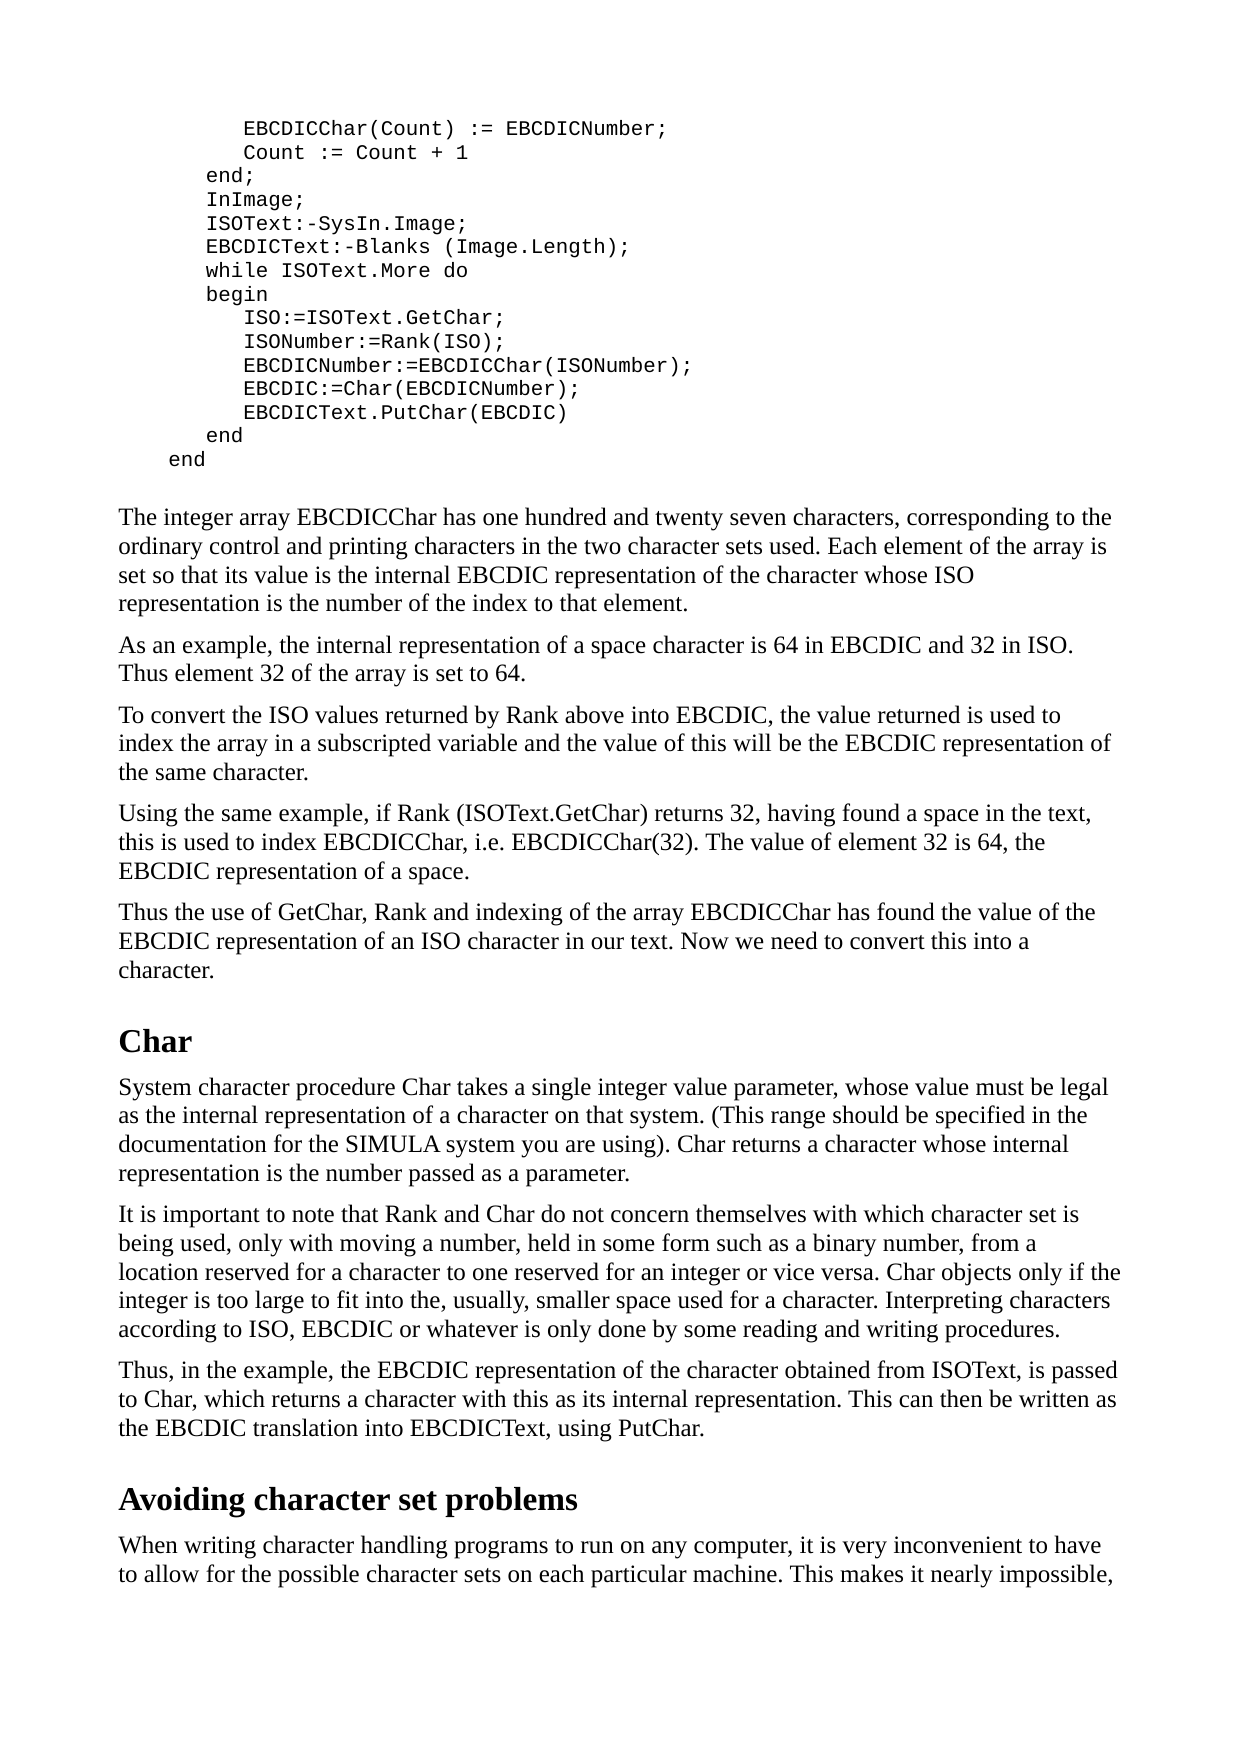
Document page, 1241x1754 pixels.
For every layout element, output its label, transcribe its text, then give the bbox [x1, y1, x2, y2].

text end [118, 449, 1122, 473]
text EBCDICText:-Blanks (Image.Length); [118, 236, 1122, 260]
text Count := Count + 1 [118, 142, 1122, 165]
text ISOText:-SysIn.Image; [118, 213, 1122, 236]
text EBCDICNumber:=EBCDICChar(ISONumber); [118, 354, 1122, 378]
text EBCDICText.PutChar(EBCDIC) [118, 402, 1122, 426]
text As an example, the internal representation of a space character is 64 in EBCDIC and 32 in ISO. Thus element 32 of the array is set to 64. [118, 630, 1122, 687]
text ISONumber:=Rank(ISO); [118, 331, 1122, 354]
text while ISOText.More do [118, 260, 1122, 284]
subtitle Char [118, 1021, 1122, 1059]
text Using the same example, if Rank (ISOText.GetChar) returns 32, having found a space in the text, this is used to index EBCDICChar, i.e. EBCDICChar(32). The value of element 32 is 64, the EBCDIC representation of a space. [118, 798, 1122, 885]
text Thus, in the example, the EBCDIC representation of the character obtained from ISOText, is passed to Char, which returns a character with this as its internal representation. This can then be written as the EBCDIC translation into EBCDICText, using PutChar. [118, 1356, 1122, 1442]
text It is important to note that Rank and Char do not concern themselves with which character set is being used, only with moving a number, held in some form such as a binary number, from a location reserved for a character to one reserved for an integer or vice versa. Char objects only if the integer is too large to fit into the, usually, smaller space used for a character. Interpreting characters according to ISO, EBCDIC or whatever is only done by some reading and writing procedures. [118, 1199, 1122, 1343]
text To convert the ISO values returned by Rank above into EBCDIC, the value returned is used to index the array in a subscripted variable and the value of this will be the EBCDIC representation of the same character. [118, 700, 1122, 786]
text ISO:=ISOText.GetChar; [118, 307, 1122, 331]
text end [118, 426, 1122, 449]
text Thus the use of GetChar, Rank and indexing of the array EBCDICChar has found the value of the EBCDIC representation of an ISO character in our text. Now we need to convert this into a character. [118, 897, 1122, 983]
text EBCDICChar(Count) := EBCDICNumber; [118, 118, 1122, 142]
text end; [118, 165, 1122, 189]
text The integer array EBCDICChar has one hundred and twenty seven characters, corresponding to the ordinary control and printing characters in the two character sets used. Each element of the array is set so that its value is the internal EBCDIC representation of the character whose ISO representation is the number of the index to that element. [118, 502, 1122, 617]
text InImage; [118, 189, 1122, 213]
text begin [118, 284, 1122, 307]
text EBCDIC:=Char(EBCDICNumber); [118, 378, 1122, 402]
text System character procedure Char takes a single integer value parameter, whose value must be legal as the internal representation of a character on that system. (This range should be specified in the documentation for the SIMULA system you are using). Char returns a character whose internal representation is the number passed as a parameter. [118, 1072, 1122, 1187]
text When writing character handling programs to run on any computer, it is very inconvenient to have to allow for the possible character sets on each particular machine. This makes it nearly impossible, [118, 1530, 1122, 1588]
subtitle Avoiding character set problems [118, 1479, 1122, 1518]
